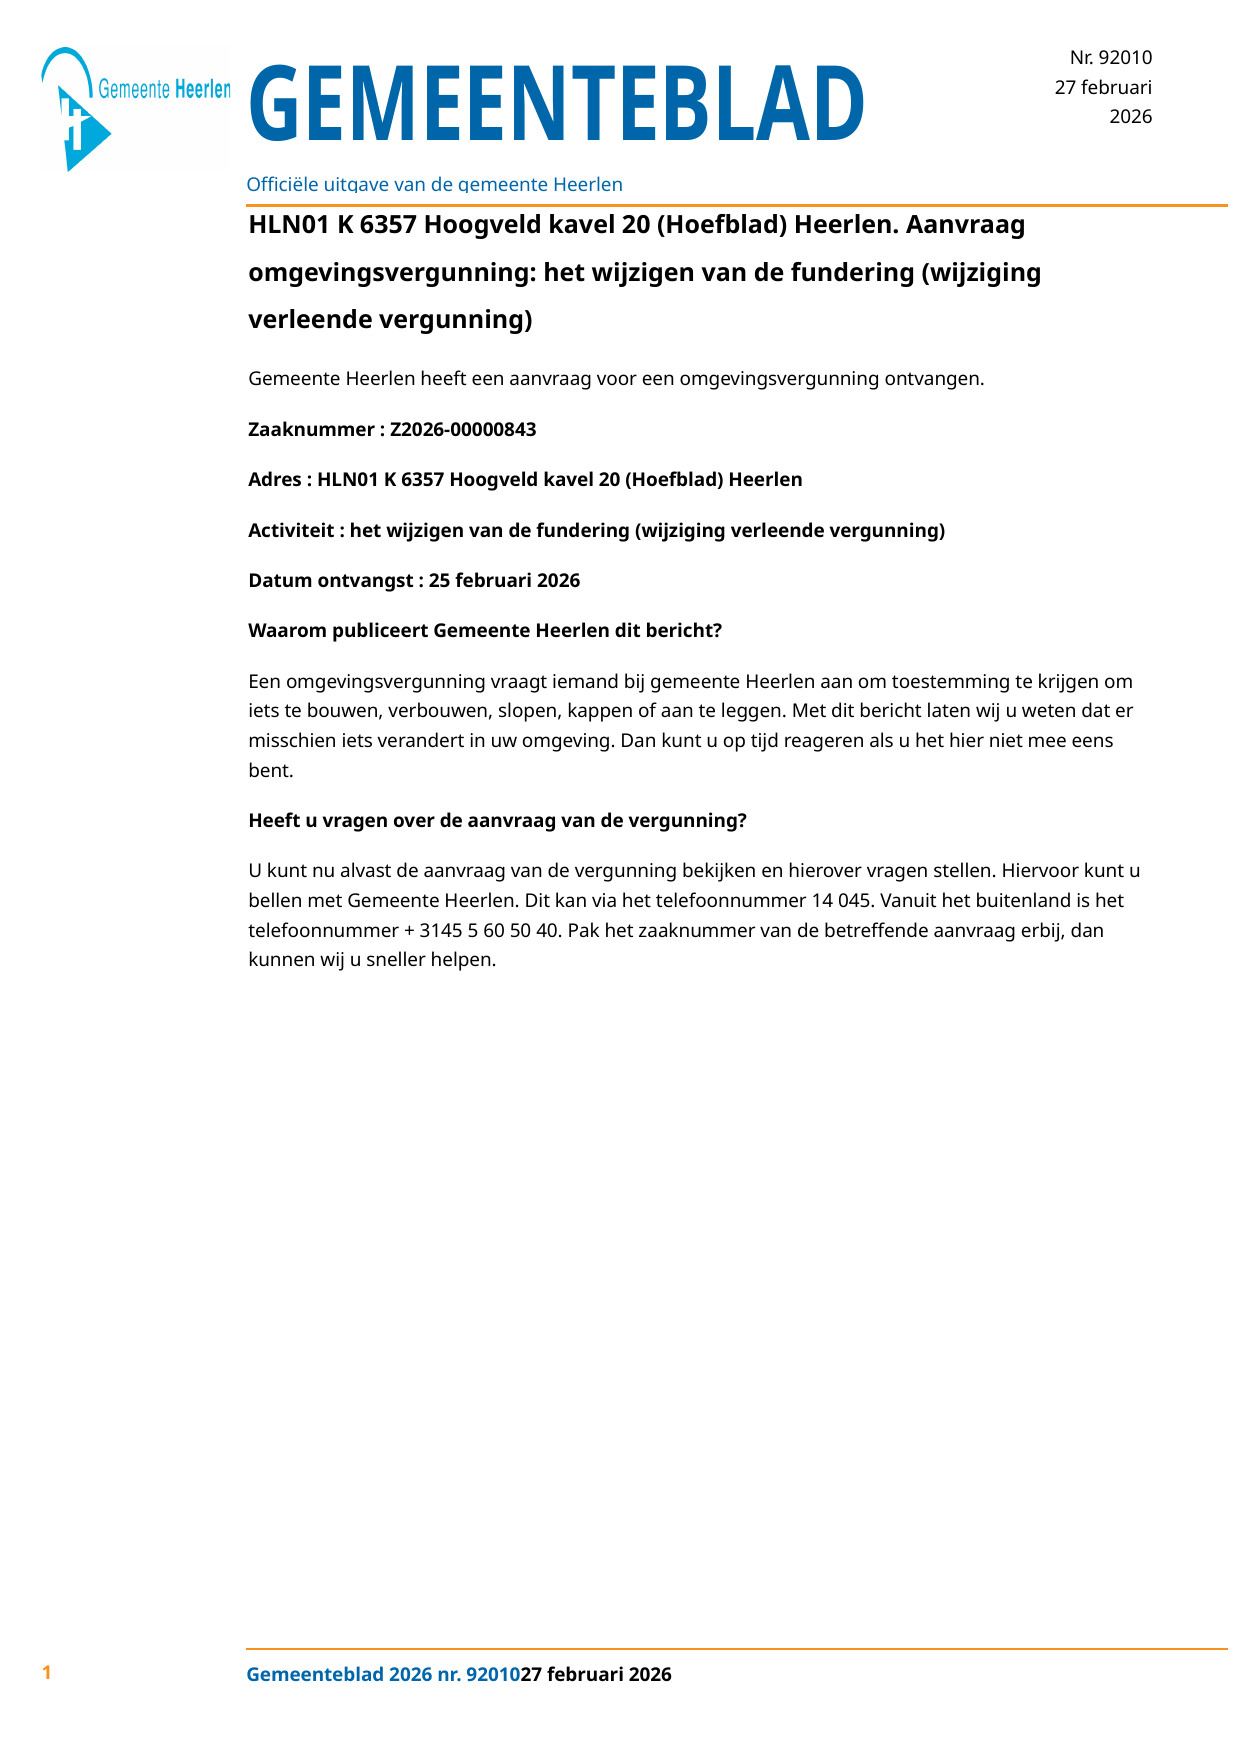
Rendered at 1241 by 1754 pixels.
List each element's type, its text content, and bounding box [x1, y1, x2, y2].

text Heeft u vragen over de aanvraag van de vergunning? [248, 807, 1152, 833]
text Zaaknummer : Z2026-00000843 [248, 416, 1152, 442]
picture [41, 47, 59, 70]
text Gemeente Heerlen heeft een aanvraag voor een omgevingsvergunning ontvangen. [248, 366, 1152, 391]
picture [41, 47, 231, 172]
text Adres : HLN01 K 6357 Hoogveld kavel 20 (Hoefblad) Heerlen [248, 466, 1152, 492]
text U kunt nu alvast de aanvraag van de vergunning bekijken en hierover vragen stellen. Hiervoor kunt u bellen met Gemeente Heerlen. Dit kan via het telefoonnummer 14 045. Vanuit het buitenland is het telefoonnummer + 3145 5 60 50 40. Pak het zaaknummer van de betreffende aanvraag erbij, dan kunnen wij u sneller helpen. [248, 858, 1152, 972]
text Activiteit : het wijzigen van de fundering (wijziging verleende vergunning) [248, 517, 1152, 542]
text Datum ontvangst : 25 februari 2026 [248, 567, 1152, 593]
text Een omgevingsvergunning vraagt iemand bij gemeente Heerlen aan om toestemming te krijgen om iets te bouwen, verbouwen, slopen, kappen of aan te leggen. Met dit bericht laten wij u weten dat er misschien iets verandert in uw omgeving. Dan kunt u op tijd reageren als u het hier niet mee eens bent. [248, 668, 1152, 782]
text HLN01 K 6357 Hoogveld kavel 20 (Hoefblad) Heerlen. Aanvraag omgevingsvergunning: het wijzigen van de fundering (wijziging verleende vergunning) [248, 207, 1152, 336]
text Waarom publiceert Gemeente Heerlen dit bericht? [248, 618, 1152, 643]
